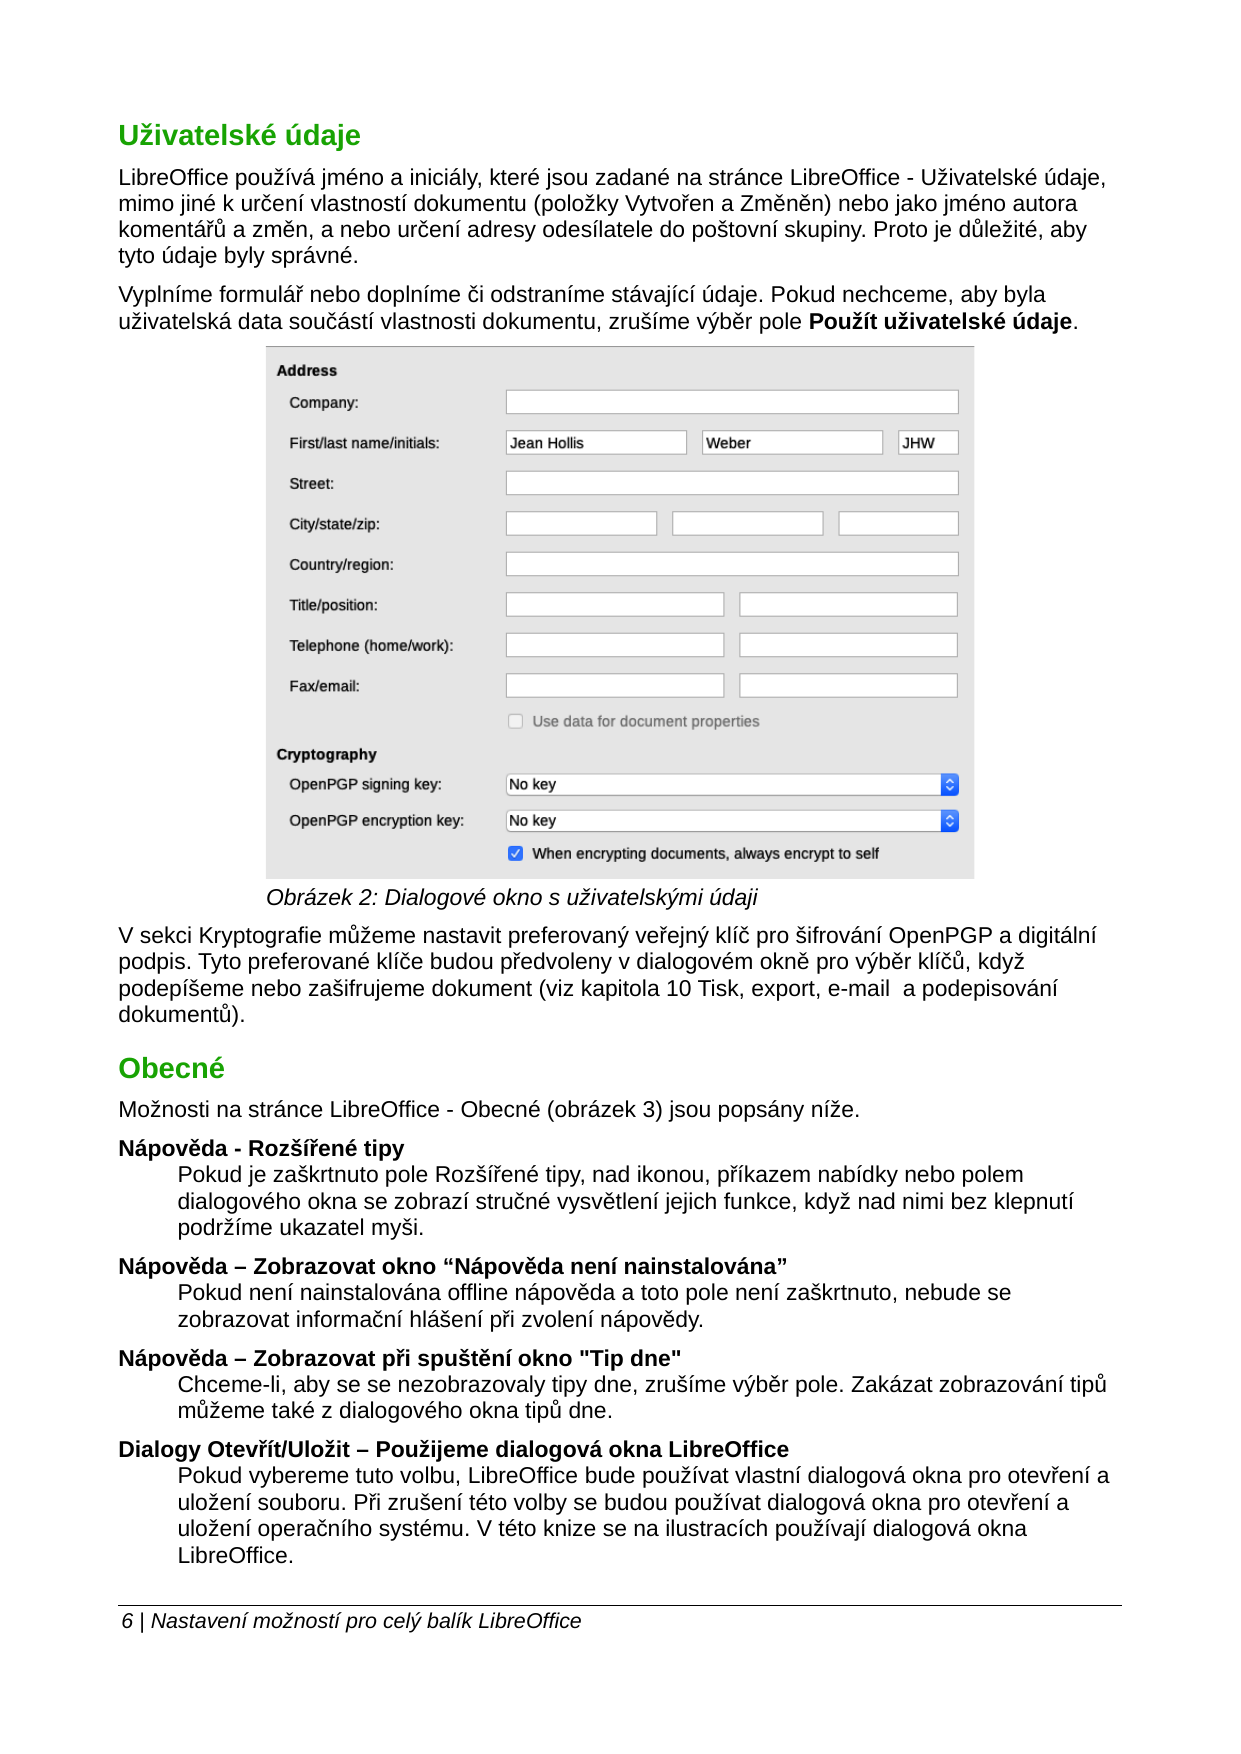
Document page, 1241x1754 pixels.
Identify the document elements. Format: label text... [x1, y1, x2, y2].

text Možnosti na stránce LibreOffice - Obecné (obrázek 3) jsou popsány níže. [118, 1096, 1122, 1123]
text Pokud vybereme tuto volbu, LibreOffice bude používat vlastní dialogová okna pro otevření a uložení souboru. Při zrušení této volby se budou používat dialogová okna pro otevření a uložení operačního systému. V této knize se na ilustracích používají dialogová okna LibreOffice. [177, 1462, 1122, 1568]
text LibreOffice používá jméno a iniciály, které jsou zadané na stránce LibreOffice - Uživatelské údaje, mimo jiné k určení vlastností dokumentu (položky Vytvořen a Změněn) nebo jako jméno autora komentářů a změn, a nebo určení adresy odesílatele do poštovní skupiny. Proto je důležité, aby tyto údaje byly správné. [118, 163, 1122, 269]
text Pokud není nainstalována offline nápověda a toto pole není zaškrtnuto, nebude se zobrazovat informační hlášení při zvolení nápovědy. [177, 1279, 1122, 1332]
subtitle Obecné [118, 1051, 1122, 1084]
text Pokud je zaškrtnuto pole Rozšířené tipy, nad ikonou, příkazem nabídky nebo polem dialogového okna se zobrazí stručné vysvětlení jejich funkce, když nad nimi bez klepnutí podržíme ukazatel myši. [177, 1161, 1122, 1241]
subtitle Uživatelské údaje [118, 118, 1122, 152]
text Nápověda – Zobrazovat okno “Nápověda není nainstalována” [118, 1253, 1122, 1279]
text Vyplníme formulář nebo doplníme či odstraníme stávající údaje. Pokud nechceme, aby byla uživatelská data součástí vlastnosti dokumentu, zrušíme výběr pole Použít uživatelské údaje. [118, 281, 1122, 334]
text Obrázek 2: Dialogové okno s uživatelskými údaji [266, 879, 974, 910]
text V sekci Kryptografie můžeme nastavit preferovaný veřejný klíč pro šifrování OpenPGP a digitální podpis. Tyto preferované klíče budou předvoleny v dialogovém okně pro výběr klíčů, když podepíšeme nebo zašifrujeme dokument (viz kapitola 10 Tisk, export, e-mail a podepisování dokumentů). [118, 922, 1122, 1027]
text Nápověda – Zobrazovat při spuštění okno "Tip dne" [118, 1344, 1122, 1371]
text Chceme-li, aby se se nezobrazovaly tipy dne, zrušíme výběr pole. Zakázat zobrazování tipů můžeme také z dialogového okna tipů dne. [177, 1371, 1122, 1424]
picture [265, 346, 975, 879]
text Nápověda - Rozšířené tipy [118, 1135, 1122, 1161]
text Dialogy Otevřít/Uložit – Použijeme dialogová okna LibreOffice [118, 1436, 1122, 1462]
